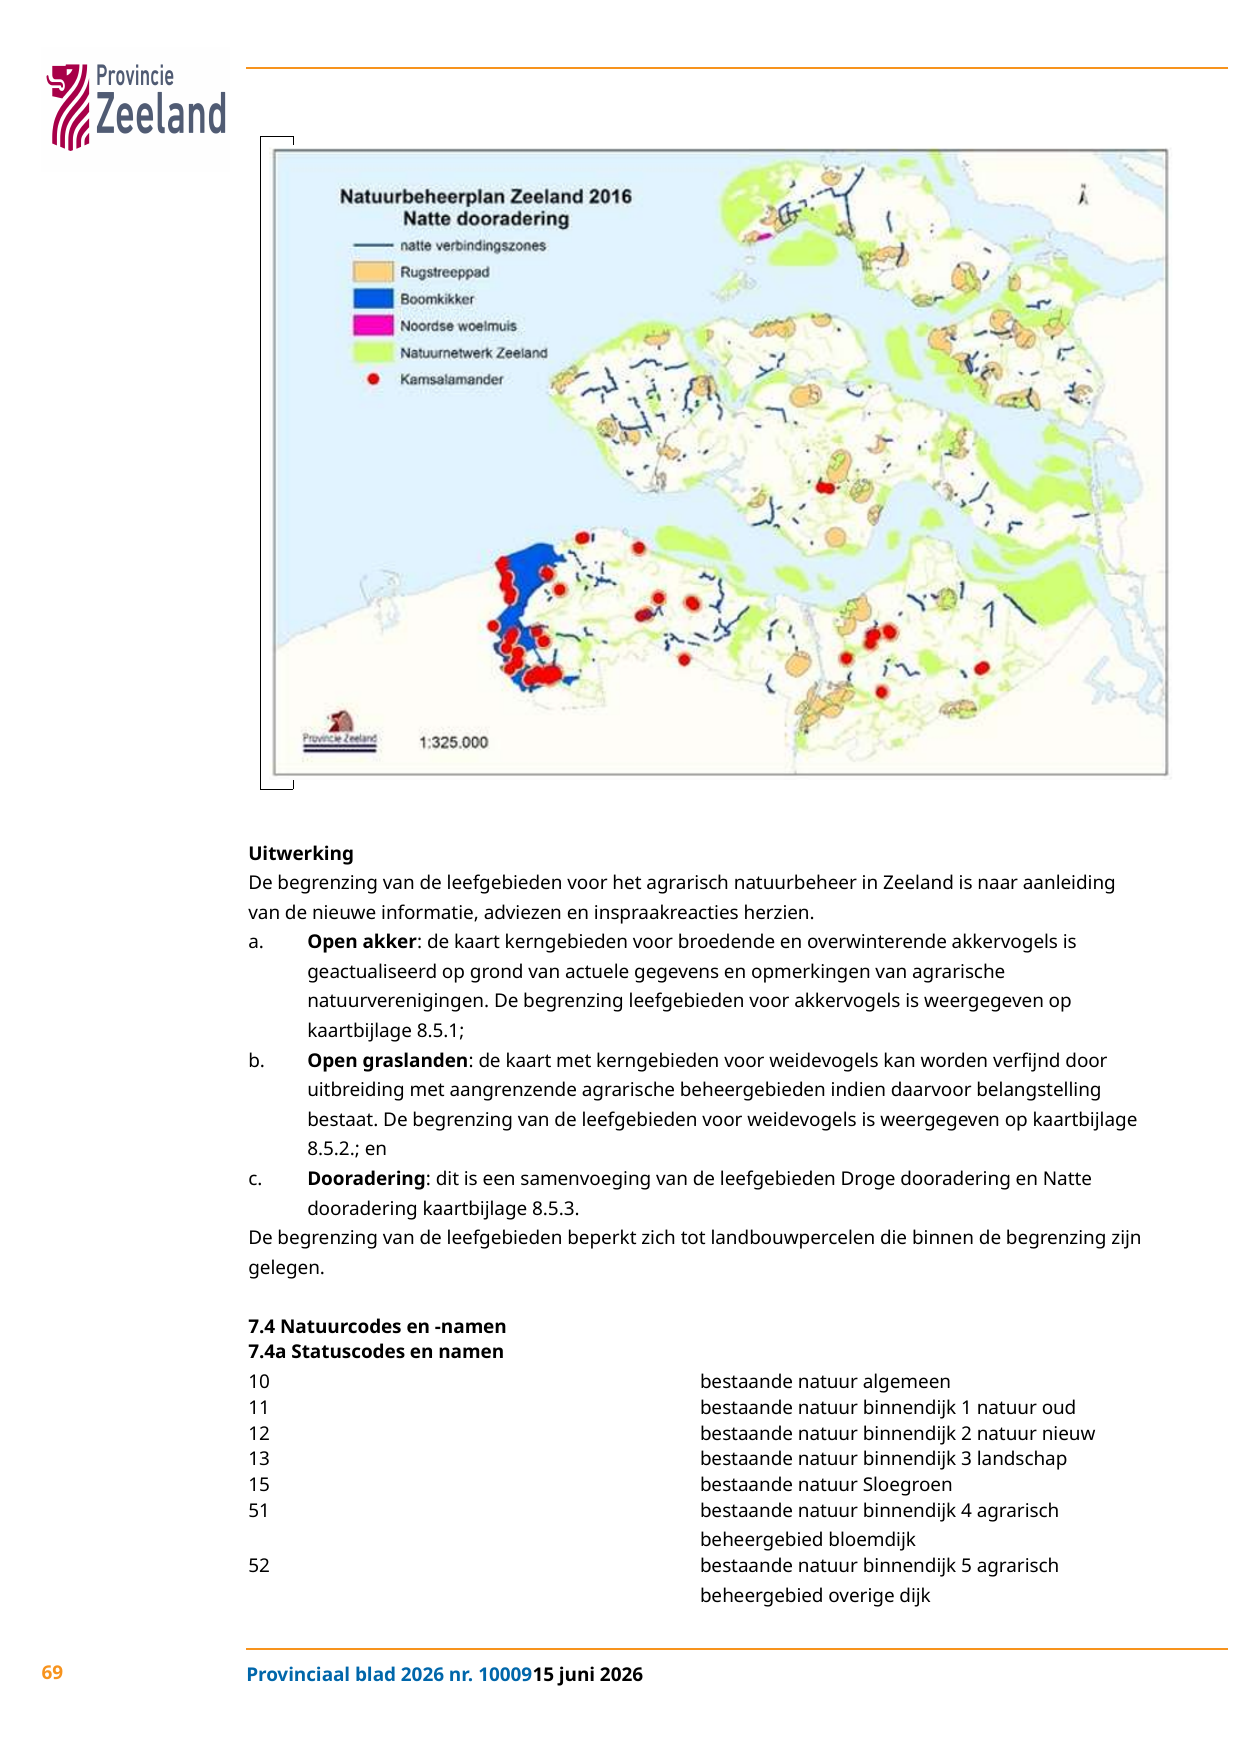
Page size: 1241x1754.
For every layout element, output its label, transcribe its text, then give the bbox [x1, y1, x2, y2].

text Uitwerking [248, 840, 1152, 865]
table_cell 12 [248, 1420, 700, 1446]
table_header bestaande natuur algemeen [700, 1369, 1152, 1394]
text De begrenzing van de leefgebieden voor het agrarisch natuurbeheer in Zeeland is naar aanleiding van de nieuwe informatie, adviezen en inspraakreacties herzien. [248, 869, 1152, 924]
list Open graslanden: de kaart met kerngebieden voor weidevogels kan worden verfijnd door uitbreiding met aangrenzende agrarische beheergebieden indien daarvoor belangstelling bestaat. De begrenzing van de leefgebieden voor weidevogels is weergegeven op kaartbijlage 8.5.2.; en [248, 1047, 1152, 1161]
text De begrenzing van de leefgebieden beperkt zich tot landbouwpercelen die binnen de begrenzing zijn gelegen. [248, 1224, 1152, 1279]
table_cell bestaande natuur binnendijk 4 agrarisch beheergebied bloemdijk [700, 1497, 1152, 1552]
table_cell bestaande natuur binnendijk 5 agrarisch beheergebied overige dijk [700, 1553, 1152, 1608]
picture [268, 145, 1173, 780]
table_cell 11 [248, 1394, 700, 1420]
picture [41, 47, 231, 172]
table_header 10 [248, 1369, 700, 1394]
list Dooradering: dit is een samenvoeging van de leefgebieden Droge dooradering en Natte dooradering kaartbijlage 8.5.3. [248, 1165, 1152, 1220]
table_cell bestaande natuur binnendijk 1 natuur oud [700, 1394, 1152, 1420]
table_cell 51 [248, 1497, 700, 1552]
text 7.4 Natuurcodes en -namen [248, 1313, 1152, 1339]
table_cell bestaande natuur Sloegroen [700, 1471, 1152, 1497]
table_cell bestaande natuur binnendijk 3 landschap [700, 1446, 1152, 1471]
text 7.4a Statuscodes en namen [248, 1339, 1152, 1364]
table_cell 13 [248, 1446, 700, 1471]
table_cell 15 [248, 1471, 700, 1497]
list Open akker: de kaart kerngebieden voor broedende en overwinterende akkervogels is geactualiseerd op grond van actuele gegevens en opmerkingen van agrarische natuurverenigingen. De begrenzing leefgebieden voor akkervogels is weergegeven op kaartbijlage 8.5.1; [248, 928, 1152, 1043]
table_cell 52 [248, 1553, 700, 1608]
table_cell bestaande natuur binnendijk 2 natuur nieuw [700, 1420, 1152, 1446]
